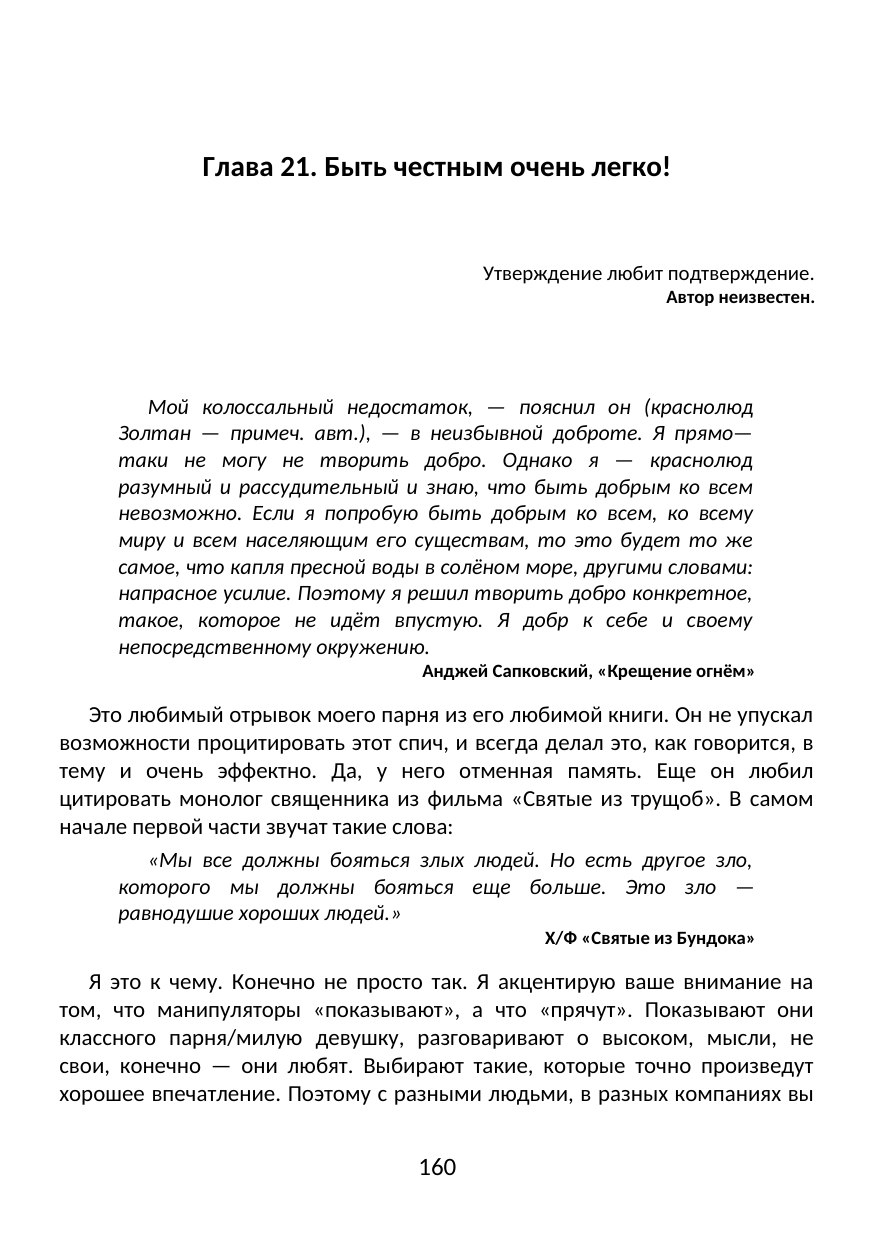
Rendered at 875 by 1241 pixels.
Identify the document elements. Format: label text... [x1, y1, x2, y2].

text Утверждение любит подтверждение. [59, 260, 815, 286]
text «Мы все должны бояться злых людей. Но есть другое зло, которого мы должны бояться еще больше. Это зло — равнодушие хороших людей.» [118, 846, 756, 926]
text Х/Ф «Святые из Бундока» [177, 926, 756, 949]
text Это любимый отрывок моего парня из его любимой книги. Он не упускал возможности процитировать этот спич, и всегда делал это, как говорится, в тему и очень эффектно. Да, у него отменная память. Еще он любил цитировать монолог священника из фильма «Святые из трущоб». В самом начале первой части звучат такие слова: [59, 700, 815, 840]
text Мой колоссальный недостаток, — пояснил он (краснолюд Золтан — примеч. авт.), — в неизбывной доброте. Я прямо—таки не могу не творить добро. Однако я — краснолюд разумный и рассудительный и знаю, что быть добрым ко всем невозможно. Если я попробую быть добрым ко всем, ко всему миру и всем населяющим его существам, то это будет то же самое, что капля пресной воды в солёном море, другими словами: напрасное усилие. Поэтому я решил творить добро конкретное, такое, которое не идёт впустую. Я добр к себе и своему непосредственному окружению. [118, 393, 756, 659]
subtitle Глава 21. Быть честным очень легко! [59, 148, 815, 183]
text Анджей Сапковский, «Крещение огнём» [177, 659, 756, 682]
text Я это к чему. Конечно не просто так. Я акцентирую ваше внимание на том, что манипуляторы «показывают», а что «прячут». Показывают они классного парня/милую девушку, разговаривают о высоком, мысли, не свои, конечно — они любят. Выбирают такие, которые точно произведут хорошее впечатление. Поэтому с разными людьми, в разных компаниях вы [59, 967, 815, 1107]
text Автор неизвестен. [236, 286, 815, 308]
